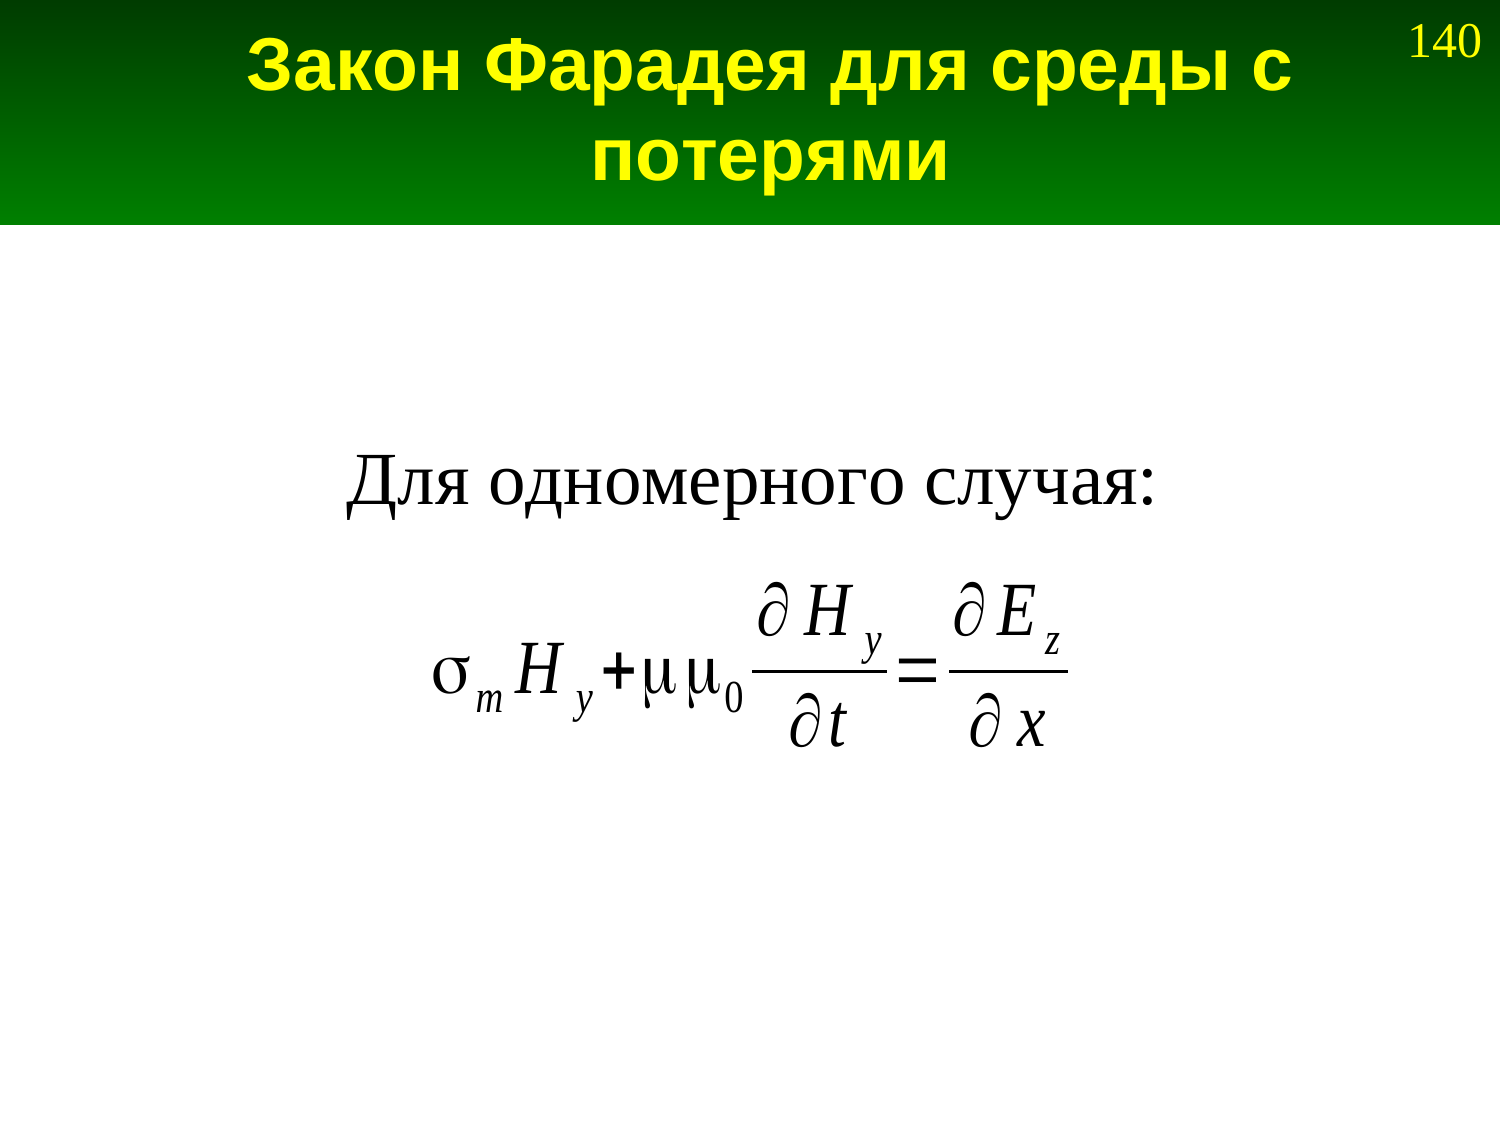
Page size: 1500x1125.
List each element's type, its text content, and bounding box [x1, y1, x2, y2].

chart [415, 568, 1085, 764]
text_box Для одномерного случая: [331, 422, 1175, 527]
title Закон Фарадея для среды с потерями [100, 7, 1441, 204]
